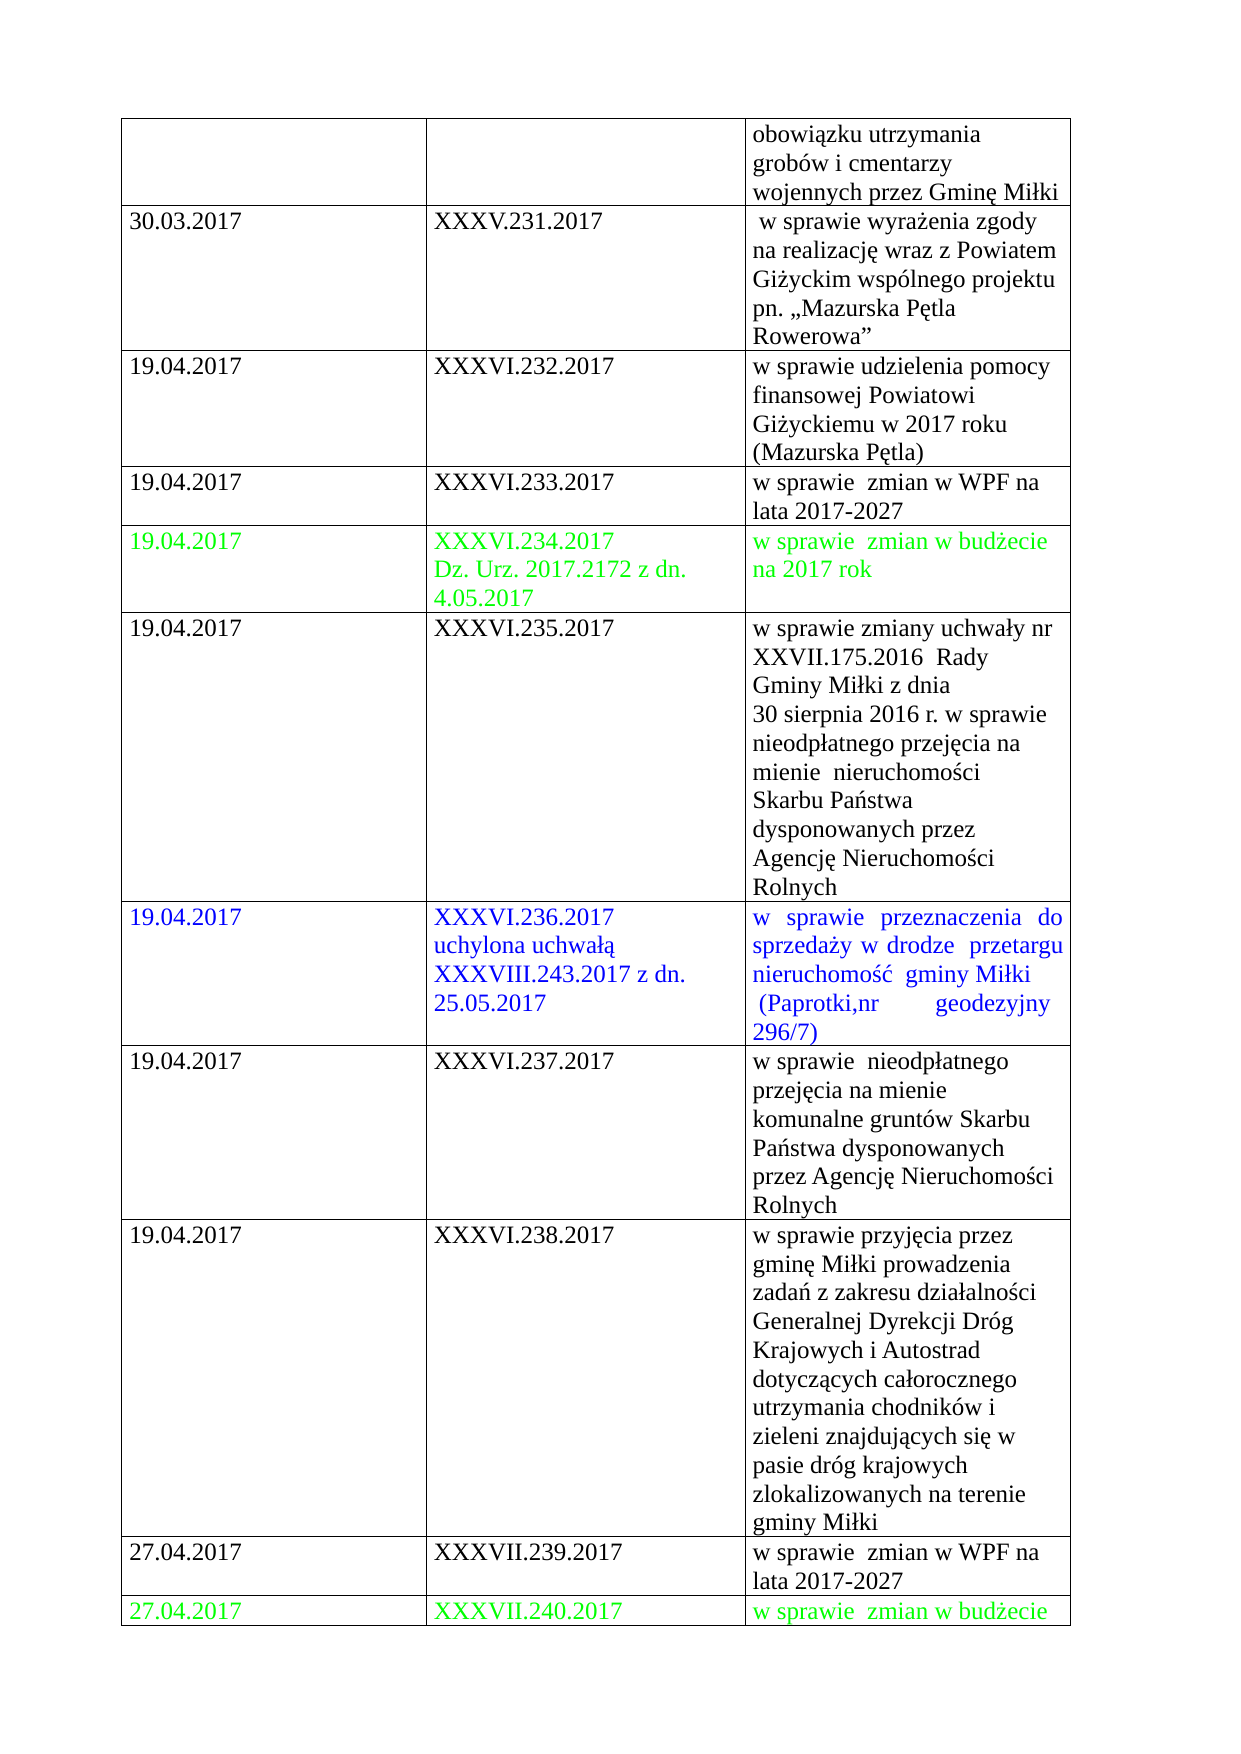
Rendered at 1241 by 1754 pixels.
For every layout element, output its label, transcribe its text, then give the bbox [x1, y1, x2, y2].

table_cell [122, 119, 426, 205]
table_cell obowiązku utrzymania grobów i cmentarzy wojennych przez Gminę Miłki [746, 119, 1070, 205]
table_cell XXXVII.240.2017 [427, 1596, 745, 1624]
table_cell w sprawie przyjęcia przez gminę Miłki prowadzenia zadań z zakresu działalności Generalnej Dyrekcji Dróg Krajowych i Autostrad dotyczących całorocznego utrzymania chodników i zieleni znajdujących się w pasie dróg krajowych zlokalizowanych na terenie gminy Miłki [746, 1220, 1070, 1536]
table_cell XXXVI.234.2017 Dz. Urz. 2017.2172 z dn. 4.05.2017 [427, 526, 745, 612]
table_cell 19.04.2017 [122, 1220, 426, 1536]
table_cell 27.04.2017 [122, 1596, 426, 1624]
table_cell w sprawie nieodpłatnego przejęcia na mienie komunalne gruntów Skarbu Państwa dysponowanych przez Agencję Nieruchomości Rolnych [746, 1046, 1070, 1219]
table_cell w sprawie zmian w budżecie na 2017 rok [746, 526, 1070, 612]
table_cell XXXVI.237.2017 [427, 1046, 745, 1219]
table_cell XXXVI.238.2017 [427, 1220, 745, 1536]
table_cell w sprawie zmian w budżecie [746, 1596, 1070, 1624]
table_cell w sprawie zmian w WPF na lata 2017-2027 [746, 1537, 1070, 1595]
table_cell 19.04.2017 [122, 467, 426, 525]
table_cell 27.04.2017 [122, 1537, 426, 1595]
table_cell 19.04.2017 [122, 351, 426, 466]
table_cell 19.04.2017 [122, 526, 426, 612]
table_cell 30.03.2017 [122, 206, 426, 350]
table_cell XXXVI.235.2017 [427, 613, 745, 901]
table_cell w sprawie udzielenia pomocy finansowej Powiatowi Giżyckiemu w 2017 roku (Mazurska Pętla) [746, 351, 1070, 466]
table_cell XXXVI.233.2017 [427, 467, 745, 525]
table_cell XXXVI.236.2017 uchylona uchwałą XXXVIII.243.2017 z dn. 25.05.2017 [427, 902, 745, 1045]
table_cell XXXVII.239.2017 [427, 1537, 745, 1595]
table_cell 19.04.2017 [122, 902, 426, 1045]
table_cell 19.04.2017 [122, 613, 426, 901]
table_cell w sprawie wyrażenia zgody na realizację wraz z Powiatem Giżyckim wspólnego projektu pn. „Mazurska Pętla Rowerowa” [746, 206, 1070, 350]
table_cell XXXV.231.2017 [427, 206, 745, 350]
table_cell [427, 119, 745, 205]
table_cell 19.04.2017 [122, 1046, 426, 1219]
table_cell w sprawie zmiany uchwały nr XXVII.175.2016 Rady Gminy Miłki z dnia 30 sierpnia 2016 r. w sprawie nieodpłatnego przejęcia na mienie nieruchomości Skarbu Państwa dysponowanych przez Agencję Nieruchomości Rolnych [746, 613, 1070, 901]
table_cell XXXVI.232.2017 [427, 351, 745, 466]
table_cell w sprawie zmian w WPF na lata 2017-2027 [746, 467, 1070, 525]
table_cell w sprawie przeznaczenia do sprzedaży w drodze przetargu nieruchomość gminy Miłki (Paprotki,nr geodezyjny 296/7) [746, 902, 1070, 1045]
